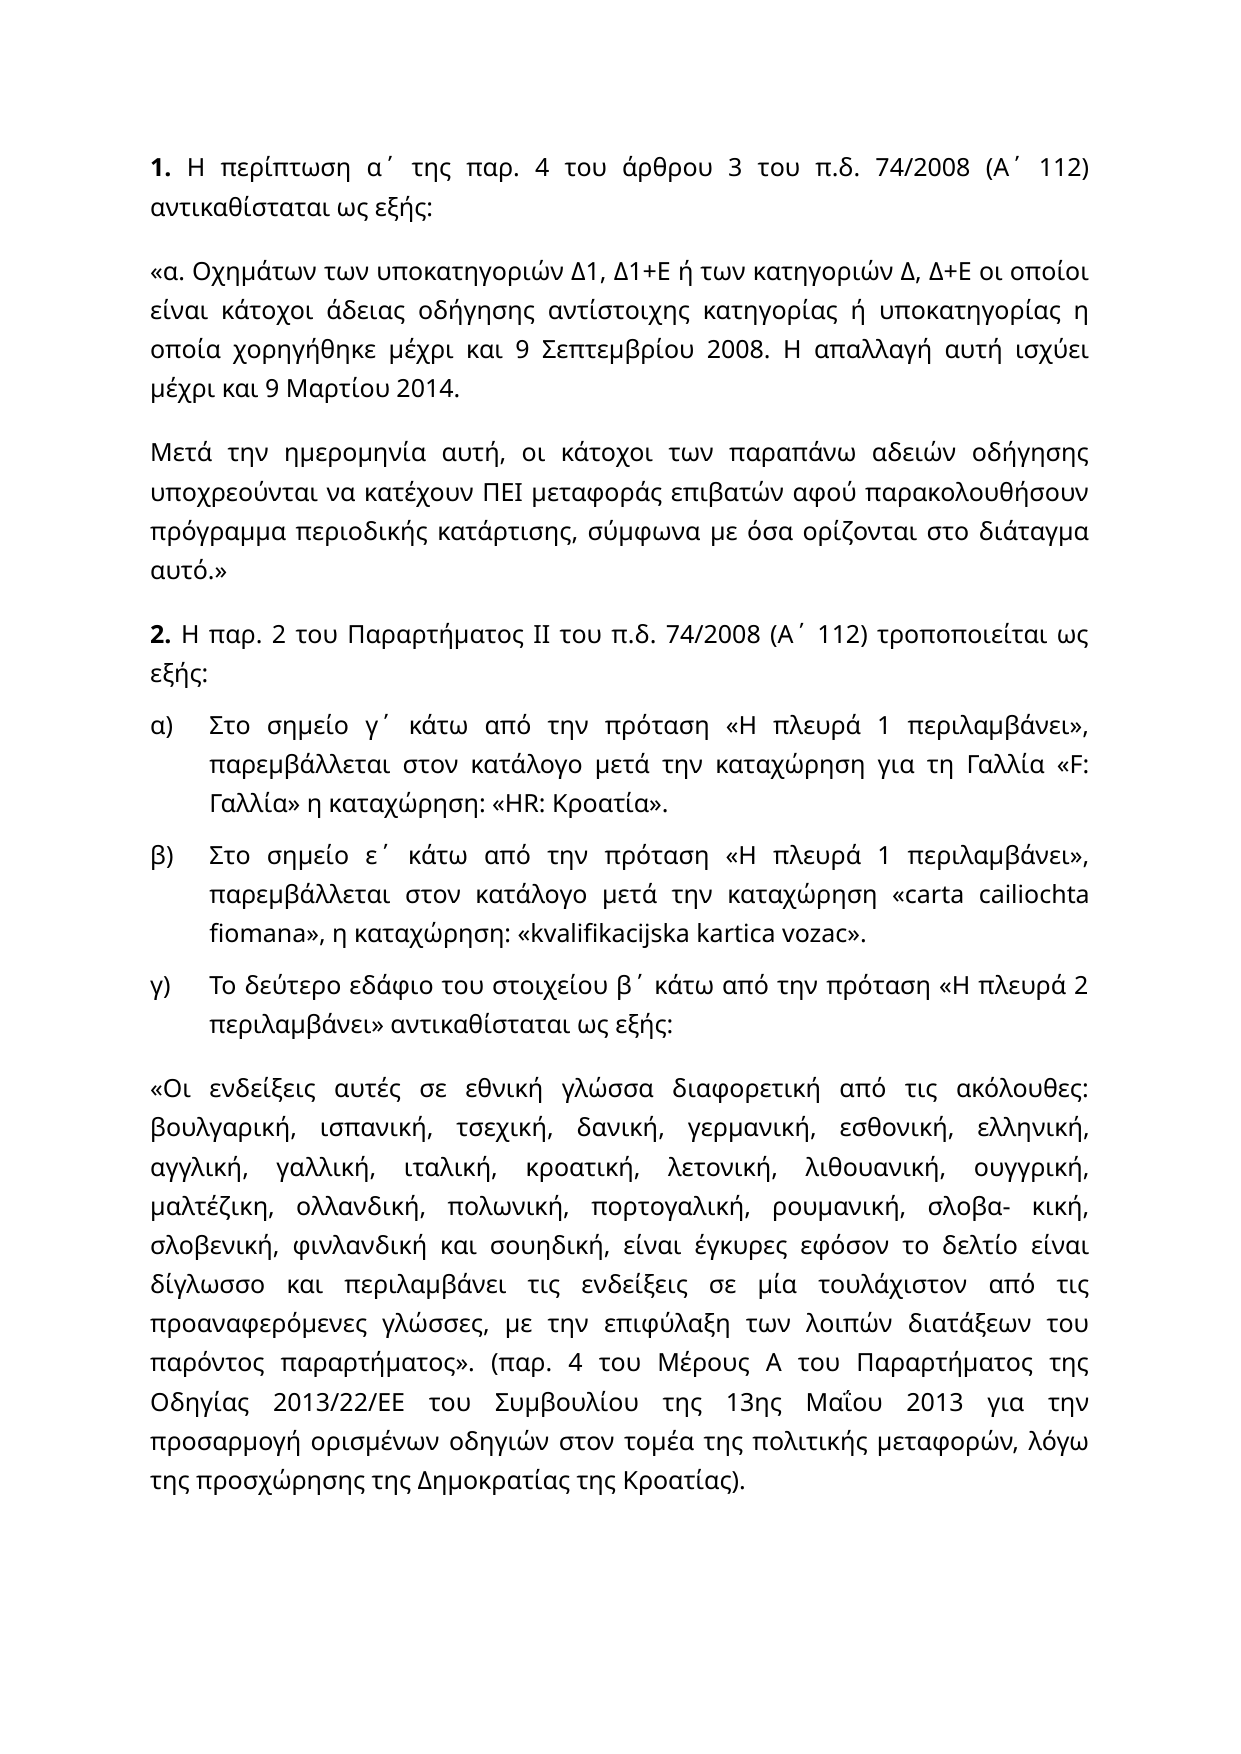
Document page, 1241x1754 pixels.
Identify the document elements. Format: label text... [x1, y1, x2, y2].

text «α. Οχημάτων των υποκατηγοριών Δ1, Δ1+Ε ή των κατηγοριών Δ, Δ+Ε οι οποίοι είναι κάτοχοι άδειας οδήγησης αντίστοιχης κατηγορίας ή υποκατηγορίας η οποία χορηγήθηκε μέχρι και 9 Σεπτεμβρίου 2008. Η απαλλαγή αυτή ισχύει μέχρι και 9 Μαρτίου 2014. [150, 253, 1090, 405]
list γ) Το δεύτερο εδάφιο του στοιχείου β΄ κάτω από την πρόταση «Η πλευρά 2 περιλαμβάνει» αντικαθίσταται ως εξής: [150, 967, 1090, 1041]
text 2. Η παρ. 2 του Παραρτήματος ΙΙ του π.δ. 74/2008 (Α΄ 112) τροποποιείται ως εξής: [150, 617, 1090, 690]
text «Οι ενδείξεις αυτές σε εθνική γλώσσα διαφορετική από τις ακόλουθες: βουλγαρική, ισπανική, τσεχική, δανική, γερμανική, εσθονική, ελληνική, αγγλική, γαλλική, ιταλική, κροατική, λετονική, λιθουανική, ουγγρική, μαλτέζικη, ολλανδική, πολωνική, πορτογαλική, ρουμανική, σλοβα- κική, σλοβενική, φινλανδική και σουηδική, είναι έγκυρες εφόσον το δελτίο είναι δίγλωσσο και περιλαμβάνει τις ενδείξεις σε μία τουλάχιστον από τις προαναφερόμενες γλώσσες, με την επιφύλαξη των λοιπών διατάξεων του παρόντος παραρτήματος». (παρ. 4 του Μέρους Α του Παραρτήματος της Οδηγίας 2013/22/ΕΕ του Συμβουλίου της 13ης Μαΐου 2013 για την προσαρμογή ορισμένων οδηγιών στον τομέα της πολιτικής μεταφορών, λόγω της προσχώρησης της Δημοκρατίας της Κροατίας). [150, 1071, 1090, 1497]
text 1. Η περίπτωση α΄ της παρ. 4 του άρθρου 3 του π.δ. 74/2008 (Α΄ 112) αντικαθίσταται ως εξής: [150, 150, 1090, 223]
list β) Στο σημείο ε΄ κάτω από την πρόταση «Η πλευρά 1 περιλαμβάνει», παρεμβάλλεται στον κατάλογο μετά την καταχώρηση «carta cailiochta fiomana», η καταχώρηση: «kvalifikacijska kartica vozac». [150, 837, 1090, 950]
text Μετά την ημερομηνία αυτή, οι κάτοχοι των παραπάνω αδειών οδήγησης υποχρεούνται να κατέχουν ΠΕΙ μεταφοράς επιβατών αφού παρακολουθήσουν πρόγραμμα περιοδικής κατάρτισης, σύμφωνα με όσα ορίζονται στο διάταγμα αυτό.» [150, 435, 1090, 587]
list α) Στο σημείο γ΄ κάτω από την πρόταση «Η πλευρά 1 περιλαμβάνει», παρεμβάλλεται στον κατάλογο μετά την καταχώρηση για τη Γαλλία «F: Γαλλία» η καταχώρηση: «HR: Κροατία». [150, 707, 1090, 820]
